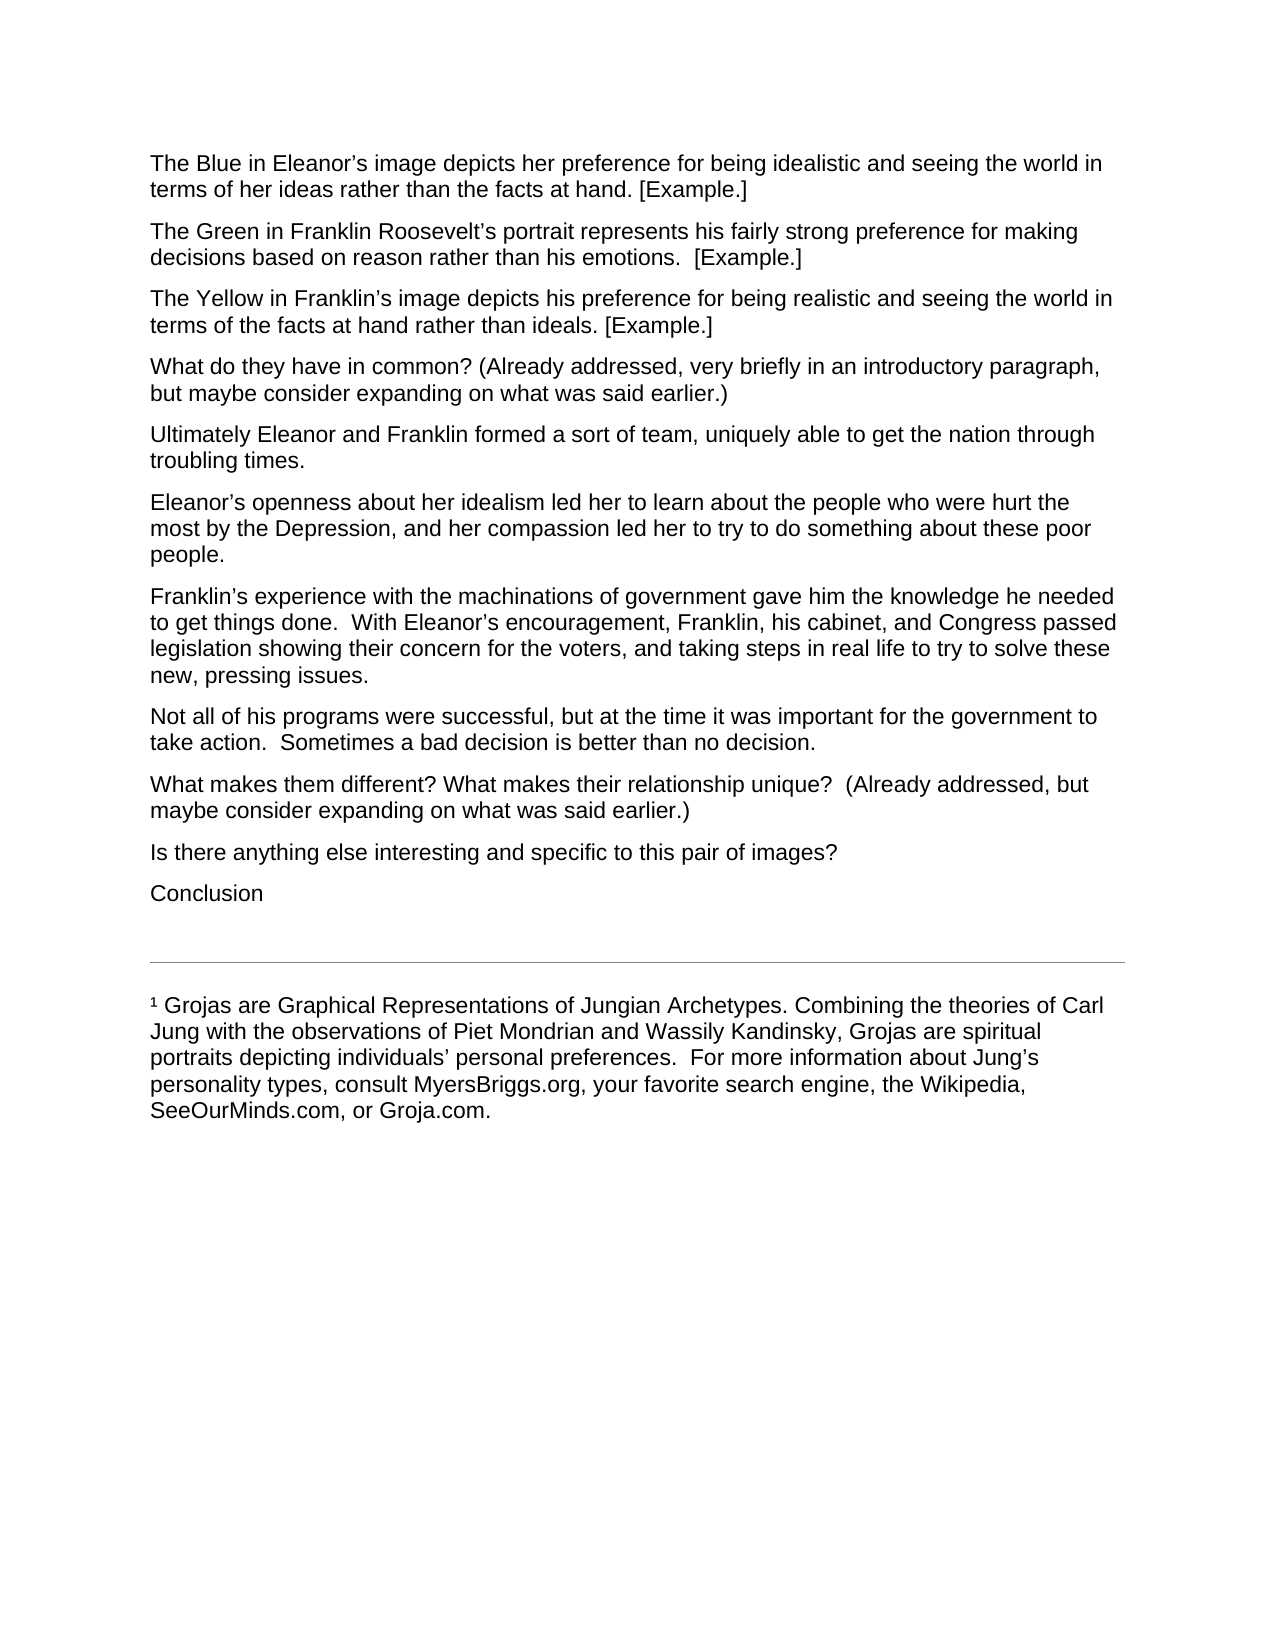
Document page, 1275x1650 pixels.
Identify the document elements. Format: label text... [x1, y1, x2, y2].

text The Green in Franklin Roosevelt’s portrait represents his fairly strong preference for making decisions based on reason rather than his emotions. [Example.] [150, 218, 1125, 270]
text Eleanor’s openness about her idealism led her to learn about the people who were hurt the most by the Depression, and her compassion led her to try to do something about these poor people. [150, 488, 1125, 568]
text What do they have in common? (Already addressed, very briefly in an introductory paragraph, but maybe consider expanding on what was said earlier.) [150, 353, 1125, 406]
text The Blue in Eleanor’s image depicts her preference for being idealistic and seeing the world in terms of her ideas rather than the facts at hand. [Example.] [150, 150, 1125, 203]
text What makes them different? What makes their relationship unique? (Already addressed, but maybe consider expanding on what was said earlier.) [150, 771, 1125, 823]
text Not all of his programs were successful, but at the time it was important for the government to take action. Sometimes a bad decision is better than no decision. [150, 703, 1125, 756]
text Franklin’s experience with the machinations of government gave him the knowledge he needed to get things done. With Eleanor’s encouragement, Franklin, his cabinet, and Congress passed legislation showing their concern for the voters, and taking steps in real life to try to solve these new, pressing issues. [150, 583, 1125, 688]
text Ultimately Eleanor and Franklin formed a sort of team, uniquely able to get the nation through troubling times. [150, 421, 1125, 473]
text Conclusion [150, 880, 1125, 906]
text Is there anything else interesting and specific to this pair of images? [150, 838, 1125, 865]
text The Yellow in Franklin’s image depicts his preference for being realistic and seeing the world in terms of the facts at hand rather than ideals. [Example.] [150, 285, 1125, 338]
text ¹ Grojas are Graphical Representations of Jungian Archetypes. Combining the theories of Carl Jung with the observations of Piet Mondrian and Wassily Kandinsky, Grojas are spiritual portraits depicting individuals’ personal preferences. For more information about Jung’s personality types, consult MyersBriggs.org, your favorite search engine, the Wikipedia, SeeOurMinds.com, or Groja.com. [150, 992, 1125, 1123]
